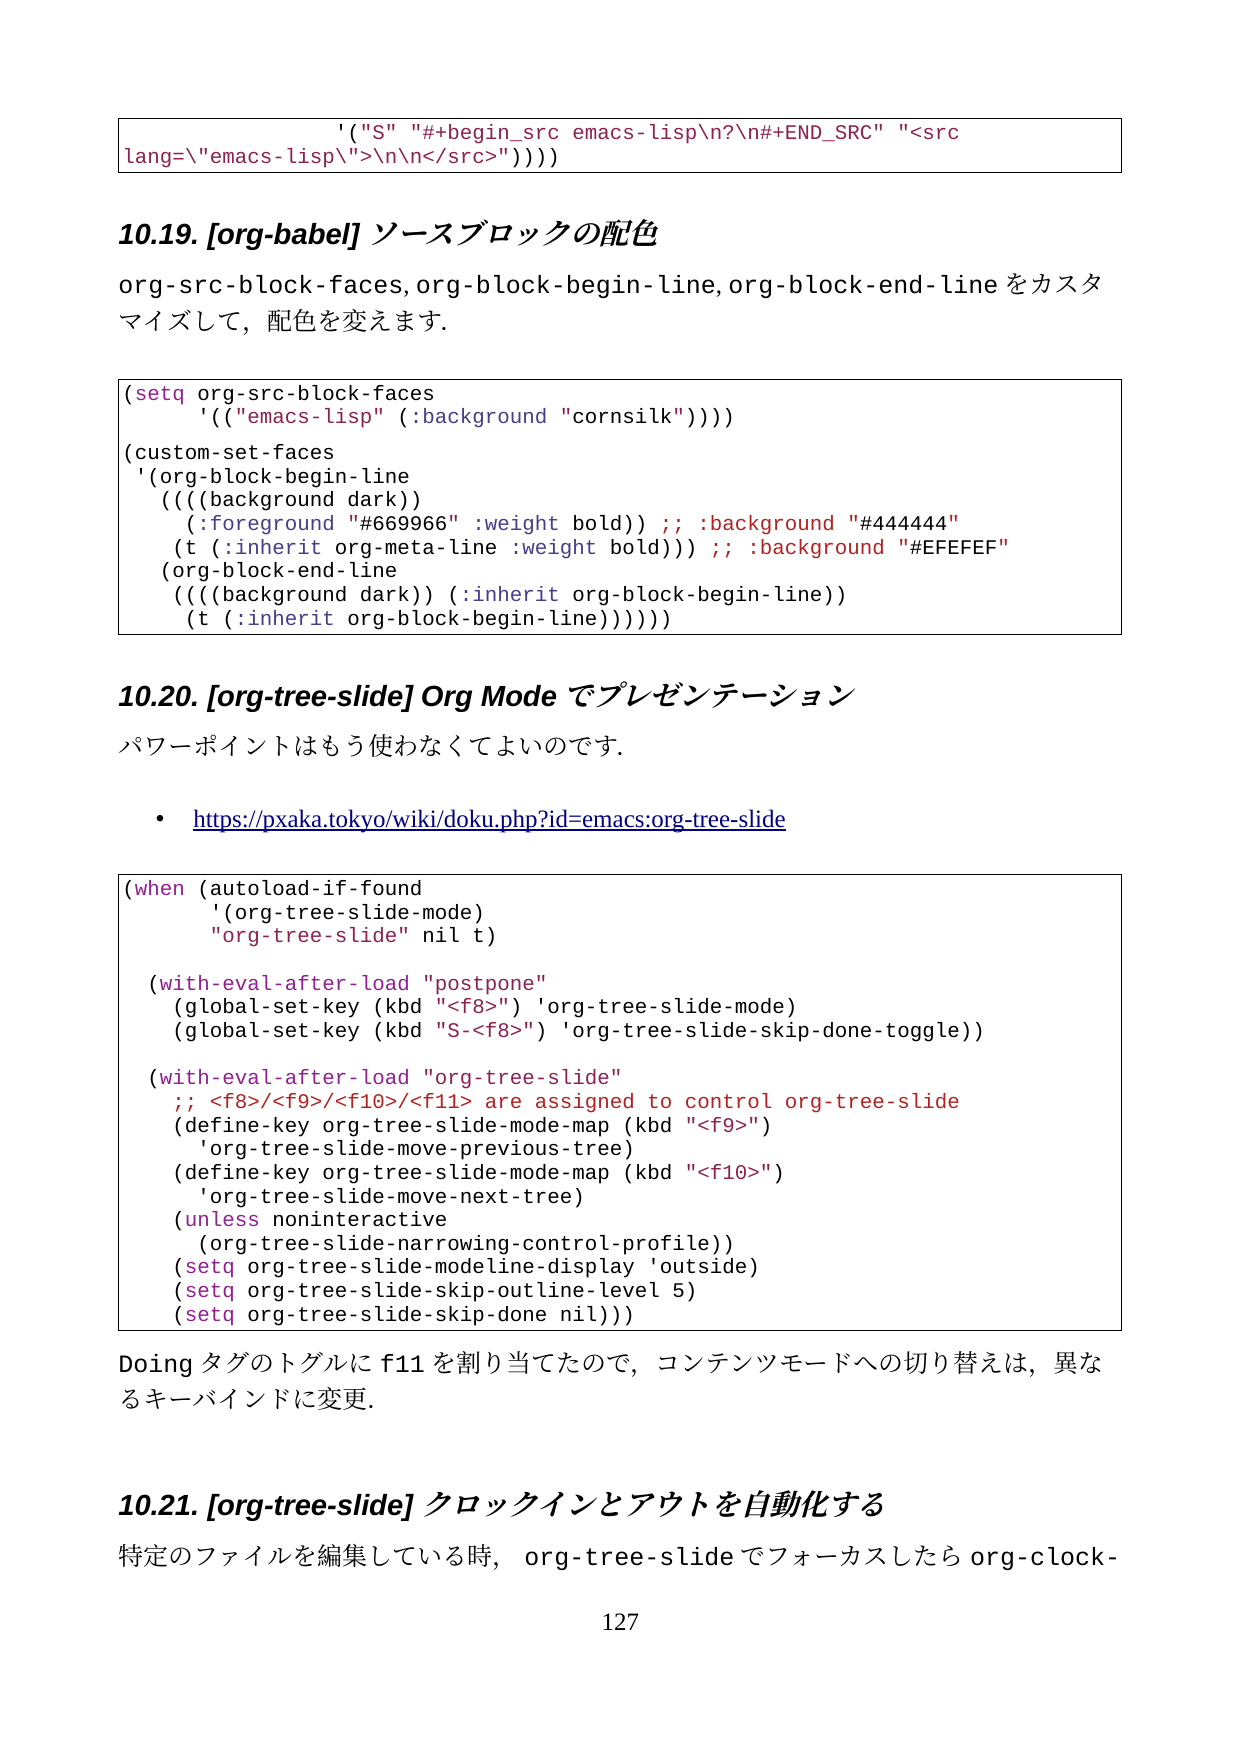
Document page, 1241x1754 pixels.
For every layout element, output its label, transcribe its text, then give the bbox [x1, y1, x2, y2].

text (global-set-key (kbd "S-<f8>") 'org-tree-slide-skip-done-toggle)) [119, 1016, 1121, 1040]
subtitle [org-tree-slide] クロックインとアウトを自動化する [118, 1482, 1122, 1524]
text org-src-block-faces, org-block-begin-line, org-block-end-line をカスタマイズして，配色を変えます． [118, 265, 1122, 366]
text '(org-block-begin-line [119, 462, 1121, 486]
text (t (:inherit org-block-begin-line)))))) [119, 604, 1121, 634]
text ((((background dark)) (:inherit org-block-begin-line)) [119, 580, 1121, 604]
text "org-tree-slide" nil t) [119, 922, 1121, 945]
text 'org-tree-slide-move-next-tree) [119, 1182, 1121, 1205]
text '("S" "#+begin_src emacs-lisp\n?\n#+END_SRC" "<src lang=\"emacs-lisp\">\n\n</src>")))) [119, 119, 1121, 172]
text (t (:inherit org-meta-line :weight bold))) ;; :background "#EFEFEF" [119, 533, 1121, 556]
text (org-tree-slide-narrowing-control-profile)) [119, 1229, 1121, 1253]
text (setq org-tree-slide-skip-outline-level 5) [119, 1276, 1121, 1300]
text パワーポイントはもう使わなくてよいのです． [118, 727, 1122, 792]
text (define-key org-tree-slide-mode-map (kbd "<f9>") [119, 1111, 1121, 1134]
text 'org-tree-slide-move-previous-tree) [119, 1134, 1121, 1158]
text (org-block-end-line [119, 556, 1121, 580]
text Doing タグのトグルに f11 を割り当てたので，コンテンツモードへの切り替えは，異なるキーバインドに変更． [118, 1344, 1122, 1445]
text (:foreground "#669966" :weight bold)) ;; :background "#444444" [119, 509, 1121, 533]
text (define-key org-tree-slide-mode-map (kbd "<f10>") [119, 1158, 1121, 1182]
text 特定のファイルを編集している時， org-tree-slide でフォーカスしたら org-clock- [118, 1537, 1122, 1573]
subtitle [org-babel] ソースブロックの配色 [118, 211, 1122, 253]
text (with-eval-after-load "postpone" [119, 969, 1121, 992]
text (with-eval-after-load "org-tree-slide" [119, 1063, 1121, 1087]
text '(org-tree-slide-mode) [119, 898, 1121, 922]
text (custom-set-faces [119, 438, 1121, 462]
text (setq org-src-block-faces [119, 380, 1121, 402]
text (setq org-tree-slide-modeline-display 'outside) [119, 1253, 1121, 1276]
subtitle [org-tree-slide] Org Modeでプレゼンテーション [118, 673, 1122, 714]
text ((((background dark)) [119, 486, 1121, 509]
text (setq org-tree-slide-skip-done nil))) [119, 1300, 1121, 1330]
text ;; <f8>/<f9>/<f10>/<f11> are assigned to control org-tree-slide [119, 1087, 1121, 1111]
text (unless noninteractive [119, 1205, 1121, 1229]
list https://pxaka.tokyo/wiki/doku.php?id=emacs:org-tree-slide [156, 804, 1122, 862]
text (when (autoload-if-found [119, 875, 1121, 898]
text '(("emacs-lisp" (:background "cornsilk")))) [119, 402, 1121, 430]
text (global-set-key (kbd "<f8>") 'org-tree-slide-mode) [119, 992, 1121, 1016]
